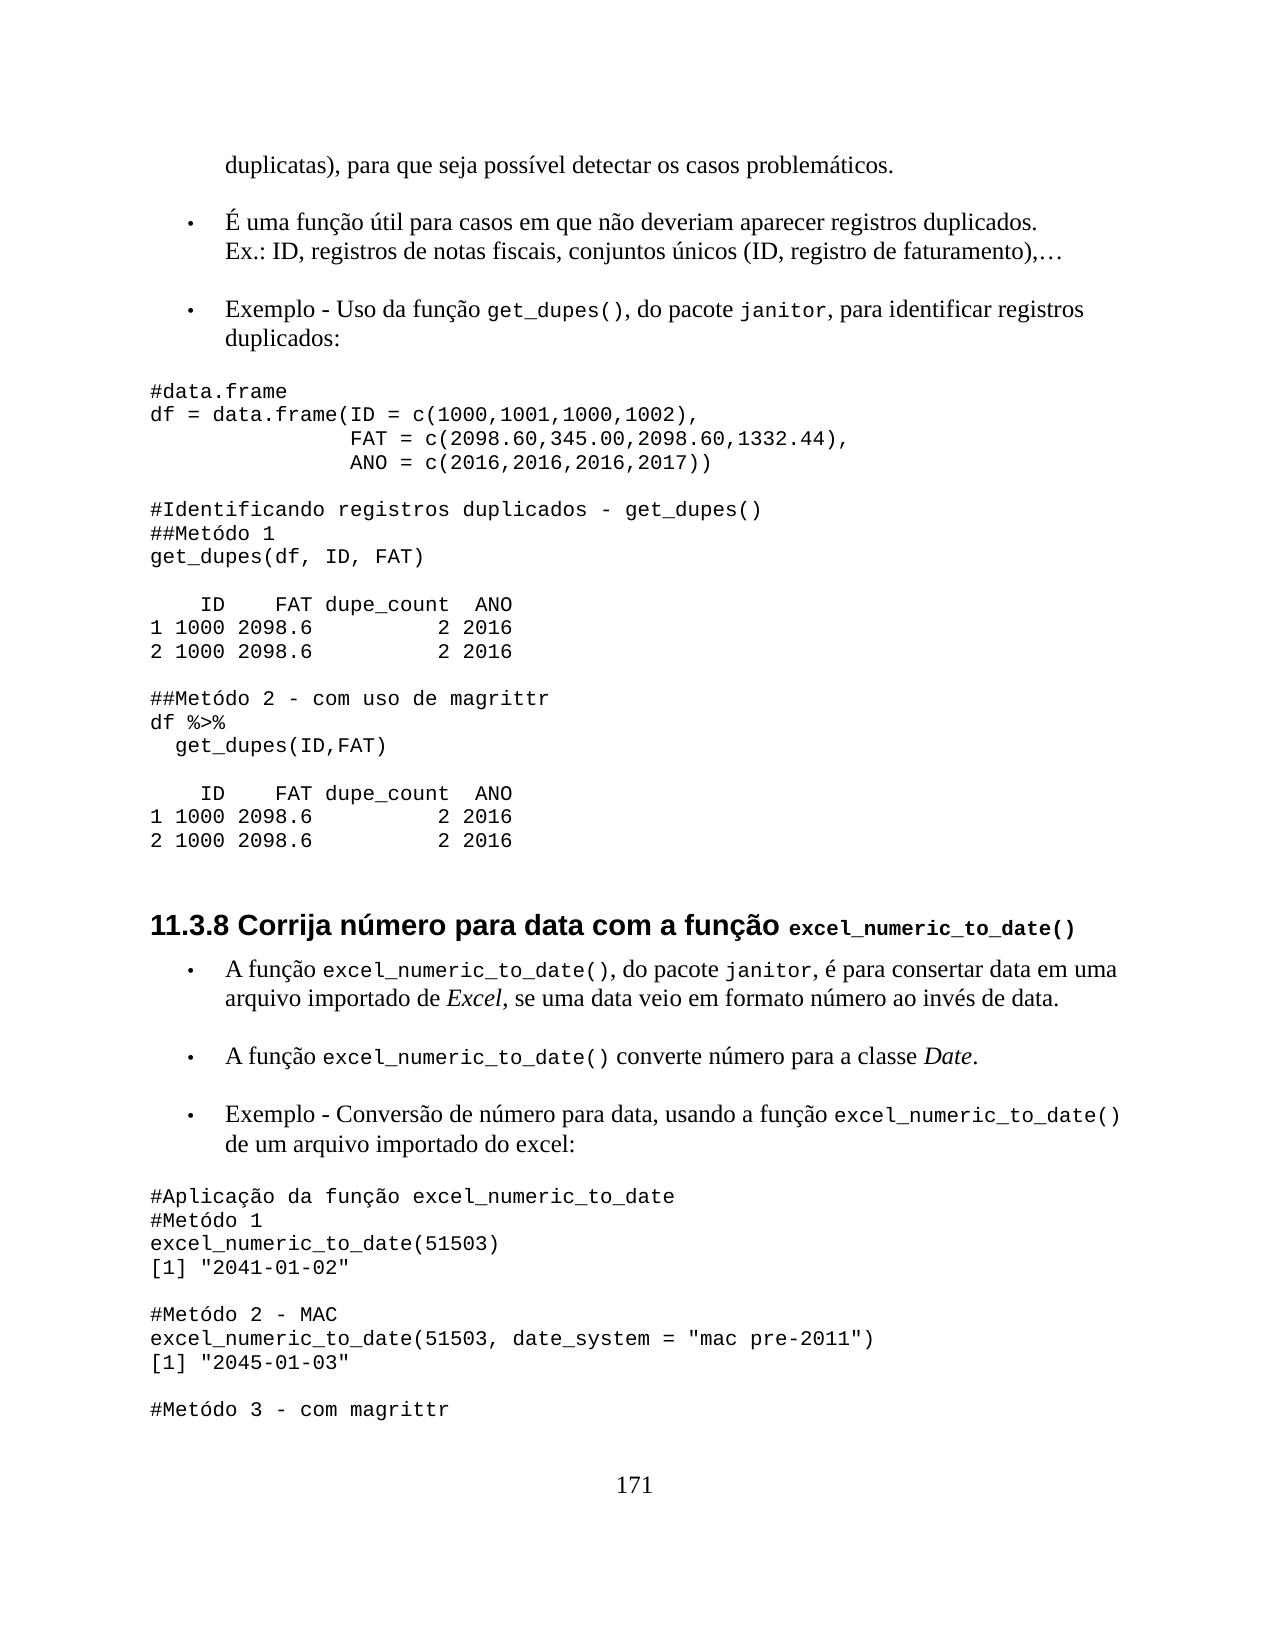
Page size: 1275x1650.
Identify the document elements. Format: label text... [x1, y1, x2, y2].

text ##Metódo 1 [150, 523, 1125, 546]
text #Metódo 2 - MAC [150, 1304, 1125, 1328]
text get_dupes(ID,FAT) [150, 736, 1125, 759]
text df %>% [150, 712, 1125, 736]
text FAT = c(2098.60,345.00,2098.60,1332.44), [150, 428, 1125, 452]
text excel_numeric_to_date(51503, date_system = "mac pre-2011") [150, 1328, 1125, 1352]
text 2 1000 2098.6 2 2016 [150, 830, 1125, 854]
text [1] "2041-01-02" [150, 1257, 1125, 1281]
text #Aplicação da função excel_numeric_to_date [150, 1186, 1125, 1210]
text #Metódo 1 [150, 1210, 1125, 1233]
text #data.frame [150, 381, 1125, 404]
subtitle 11.3.8 Corrija número para data com a função excel_numeric_to_date() [150, 907, 1125, 941]
text [1] "2045-01-03" [150, 1352, 1125, 1375]
text 1 1000 2098.6 2 2016 [150, 617, 1125, 641]
text 1 1000 2098.6 2 2016 [150, 806, 1125, 830]
text get_dupes(df, ID, FAT) [150, 546, 1125, 570]
text ID FAT dupe_count ANO [150, 783, 1125, 806]
text ID FAT dupe_count ANO [150, 594, 1125, 617]
text #Identificando registros duplicados - get_dupes() [150, 499, 1125, 523]
text df = data.frame(ID = c(1000,1001,1000,1002), [150, 404, 1125, 428]
text #Metódo 3 - com magrittr [150, 1399, 1125, 1423]
list A função excel_numeric_to_date() converte número para a classe Date. [187, 1041, 1125, 1099]
list É uma função útil para casos em que não deveriam aparecer registros duplicados. Ex.: ID, registros de notas fiscais, conjuntos únicos (ID, registro de faturamento),… [187, 207, 1125, 294]
list Exemplo - Uso da função get_dupes(), do pacote janitor, para identificar registros duplicados: [187, 294, 1125, 381]
text ANO = c(2016,2016,2016,2017)) [150, 452, 1125, 475]
list Exemplo - Conversão de número para data, usando a função excel_numeric_to_date() de um arquivo importado do excel: [187, 1099, 1125, 1186]
text 2 1000 2098.6 2 2016 [150, 641, 1125, 664]
text excel_numeric_to_date(51503) [150, 1233, 1125, 1257]
list A função excel_numeric_to_date(), do pacote janitor, é para consertar data em uma arquivo importado de Excel, se uma data veio em formato número ao invés de data. [187, 954, 1125, 1041]
text ##Metódo 2 - com uso de magrittr [150, 688, 1125, 712]
list duplicatas), para que seja possível detectar os casos problemáticos. [187, 150, 1125, 207]
